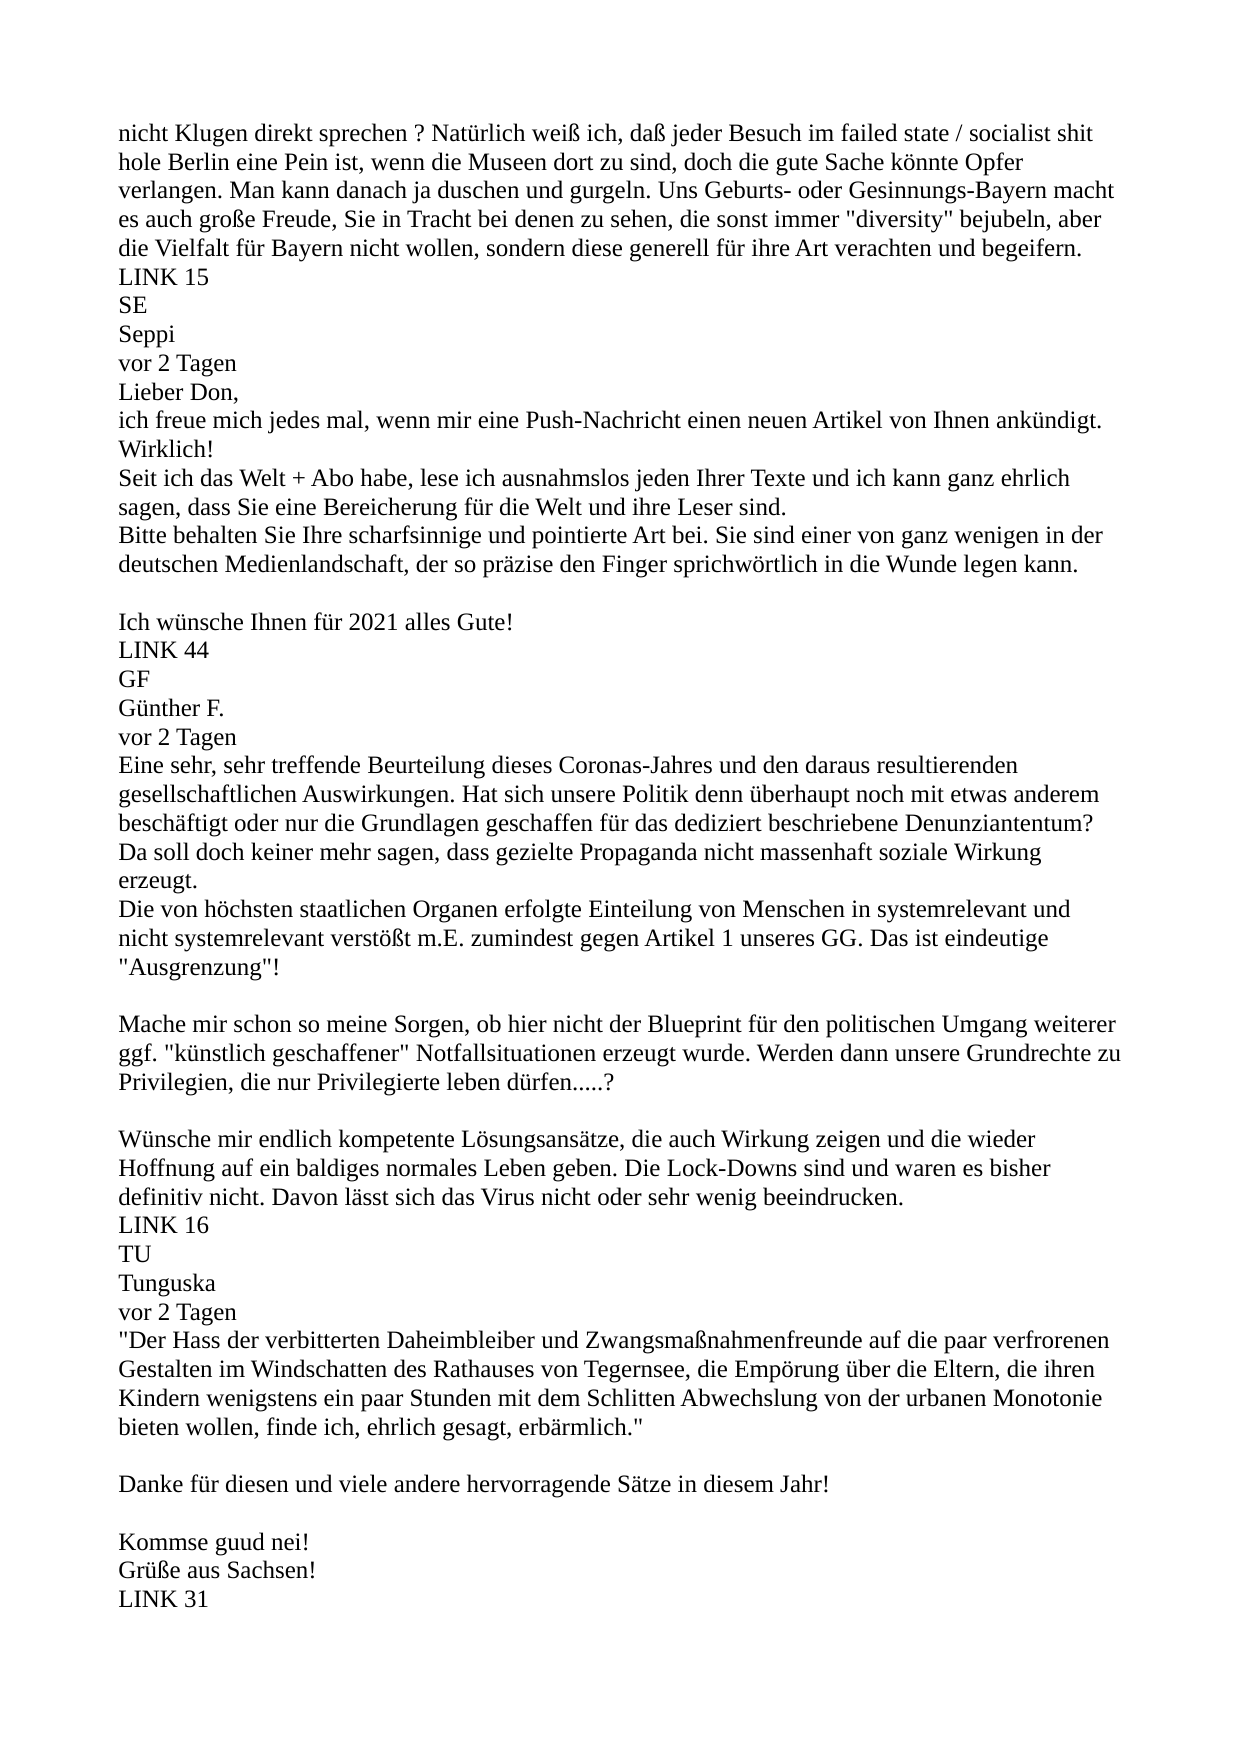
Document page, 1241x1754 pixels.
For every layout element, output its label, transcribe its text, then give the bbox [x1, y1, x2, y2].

text Wünsche mir endlich kompetente Lösungsansätze, die auch Wirkung zeigen und die wieder Hoffnung auf ein baldiges normales Leben geben. Die Lock-Downs sind und waren es bisher definitiv nicht. Davon lässt sich das Virus nicht oder sehr wenig beeindrucken. [118, 1124, 1122, 1211]
text ich freue mich jedes mal, wenn mir eine Push-Nachricht einen neuen Artikel von Ihnen ankündigt. Wirklich! [118, 406, 1122, 463]
text Bitte behalten Sie Ihre scharfsinnige und pointierte Art bei. Sie sind einer von ganz wenigen in der deutschen Medienlandschaft, der so präzise den Finger sprichwörtlich in die Wunde legen kann. [118, 521, 1122, 578]
text LINK 44 [118, 636, 1122, 664]
text "Der Hass der verbitterten Daheimbleiber und Zwangsmaßnahmenfreunde auf die paar verfrorenen Gestalten im Windschatten des Rathauses von Tegernsee, die Empörung über die Eltern, die ihren Kindern wenigstens ein paar Stunden mit dem Schlitten Abwechslung von der urbanen Monotonie bieten wollen, finde ich, ehrlich gesagt, erbärmlich." [118, 1326, 1122, 1441]
text SE [118, 291, 1122, 319]
text LINK 31 [118, 1584, 1122, 1613]
text Seppi [118, 319, 1122, 348]
text nicht Klugen direkt sprechen ? Natürlich weiß ich, daß jeder Besuch im failed state / socialist shit hole Berlin eine Pein ist, wenn die Museen dort zu sind, doch die gute Sache könnte Opfer verlangen. Man kann danach ja duschen und gurgeln. Uns Geburts- oder Gesinnungs-Bayern macht es auch große Freude, Sie in Tracht bei denen zu sehen, die sonst immer "diversity" bejubeln, aber die Vielfalt für Bayern nicht wollen, sondern diese generell für ihre Art verachten und begeifern. [118, 118, 1122, 262]
text Lieber Don, [118, 377, 1122, 406]
text Seit ich das Welt + Abo habe, lese ich ausnahmslos jeden Ihrer Texte und ich kann ganz ehrlich sagen, dass Sie eine Bereicherung für die Welt und ihre Leser sind. [118, 463, 1122, 521]
text Eine sehr, sehr treffende Beurteilung dieses Coronas-Jahres und den daraus resultierenden gesellschaftlichen Auswirkungen. Hat sich unsere Politik denn überhaupt noch mit etwas anderem beschäftigt oder nur die Grundlagen geschaffen für das dediziert beschriebene Denunziantentum? Da soll doch keiner mehr sagen, dass gezielte Propaganda nicht massenhaft soziale Wirkung erzeugt. [118, 751, 1122, 894]
text LINK 16 [118, 1211, 1122, 1239]
text vor 2 Tagen [118, 722, 1122, 751]
text TU [118, 1239, 1122, 1268]
text Danke für diesen und viele andere hervorragende Sätze in diesem Jahr! [118, 1469, 1122, 1498]
text vor 2 Tagen [118, 348, 1122, 377]
text Tunguska [118, 1268, 1122, 1297]
text Ich wünsche Ihnen für 2021 alles Gute! [118, 607, 1122, 636]
text Mache mir schon so meine Sorgen, ob hier nicht der Blueprint für den politischen Umgang weiterer ggf. "künstlich geschaffener" Notfallsituationen erzeugt wurde. Werden dann unsere Grundrechte zu Privilegien, die nur Privilegierte leben dürfen.....? [118, 1009, 1122, 1096]
text Grüße aus Sachsen! [118, 1556, 1122, 1584]
text Günther F. [118, 693, 1122, 722]
text Kommse guud nei! [118, 1527, 1122, 1556]
text LINK 15 [118, 262, 1122, 291]
text GF [118, 664, 1122, 693]
text Die von höchsten staatlichen Organen erfolgte Einteilung von Menschen in systemrelevant und nicht systemrelevant verstößt m.E. zumindest gegen Artikel 1 unseres GG. Das ist eindeutige "Ausgrenzung"! [118, 894, 1122, 981]
text vor 2 Tagen [118, 1297, 1122, 1326]
